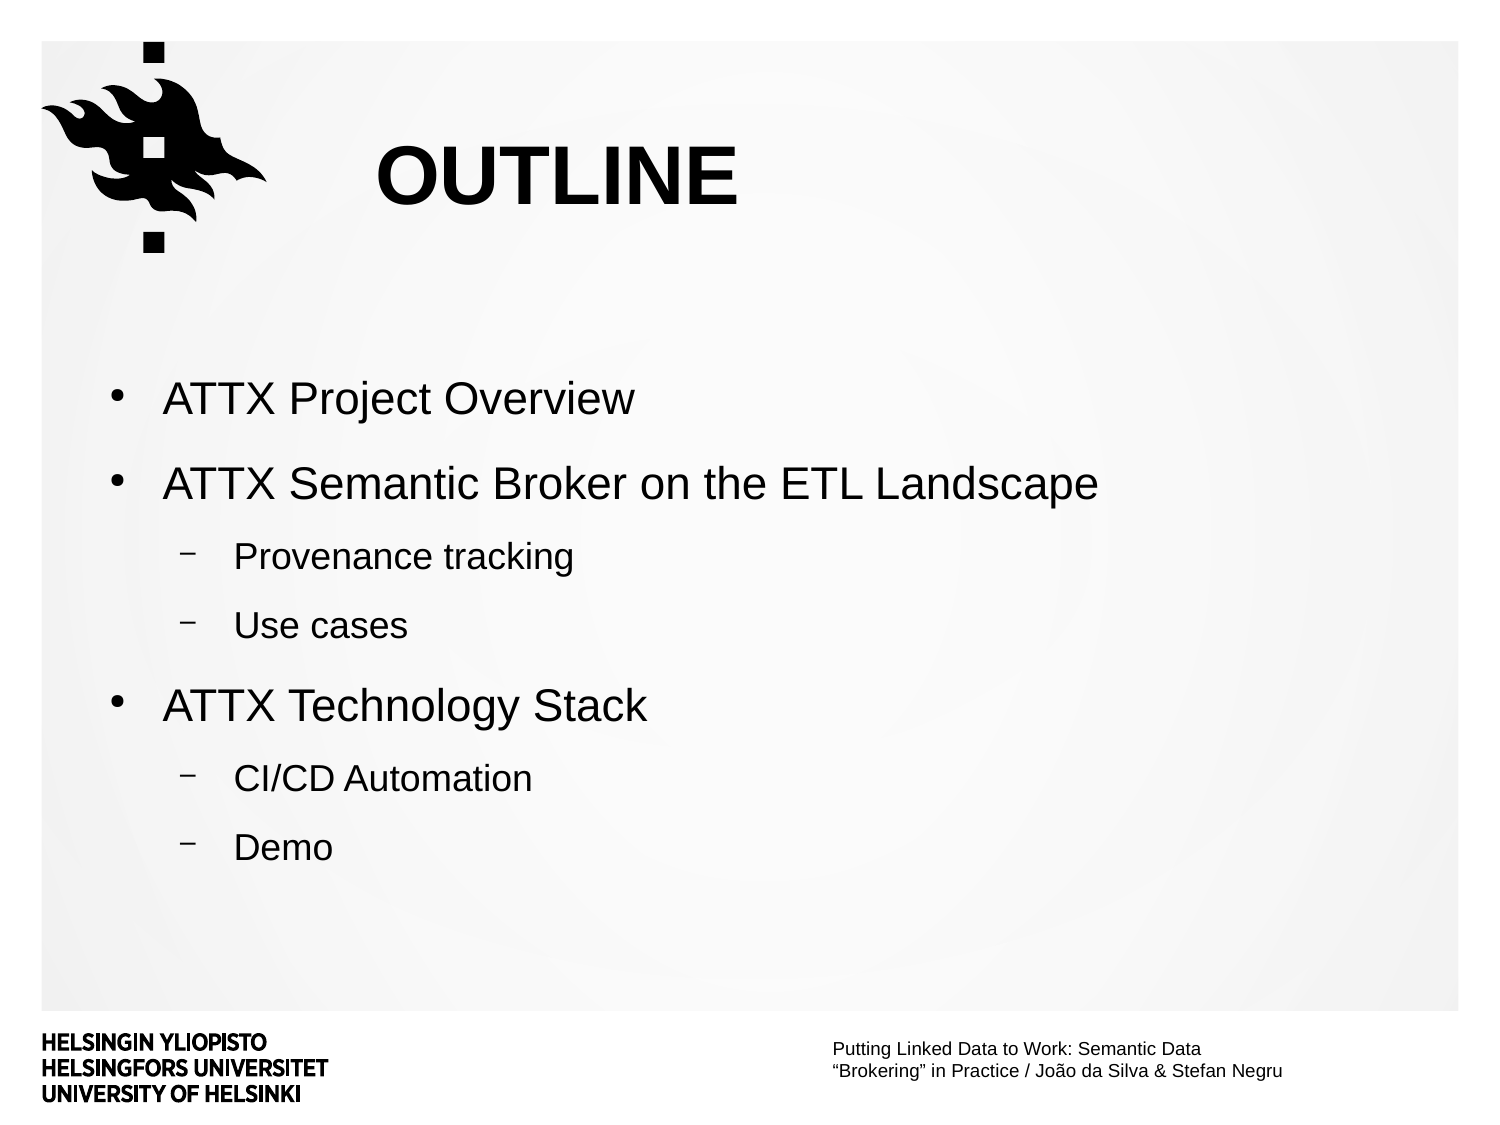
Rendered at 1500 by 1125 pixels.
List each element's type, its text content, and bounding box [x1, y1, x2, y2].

picture [41, 41, 1459, 1011]
list ATTX Project Overview ATTX Semantic Broker on the ETL Landscape Provenance tracking Use cases ATTX Technology Stack CI/CD Automation Demo [76, 361, 1453, 1000]
footer Putting Linked Data to Work: Semantic Data “Brokering” in Practice / João da Silva & Stefan Negru [832, 1011, 1294, 1107]
picture [144, 137, 164, 158]
title Outline [360, 113, 1447, 319]
